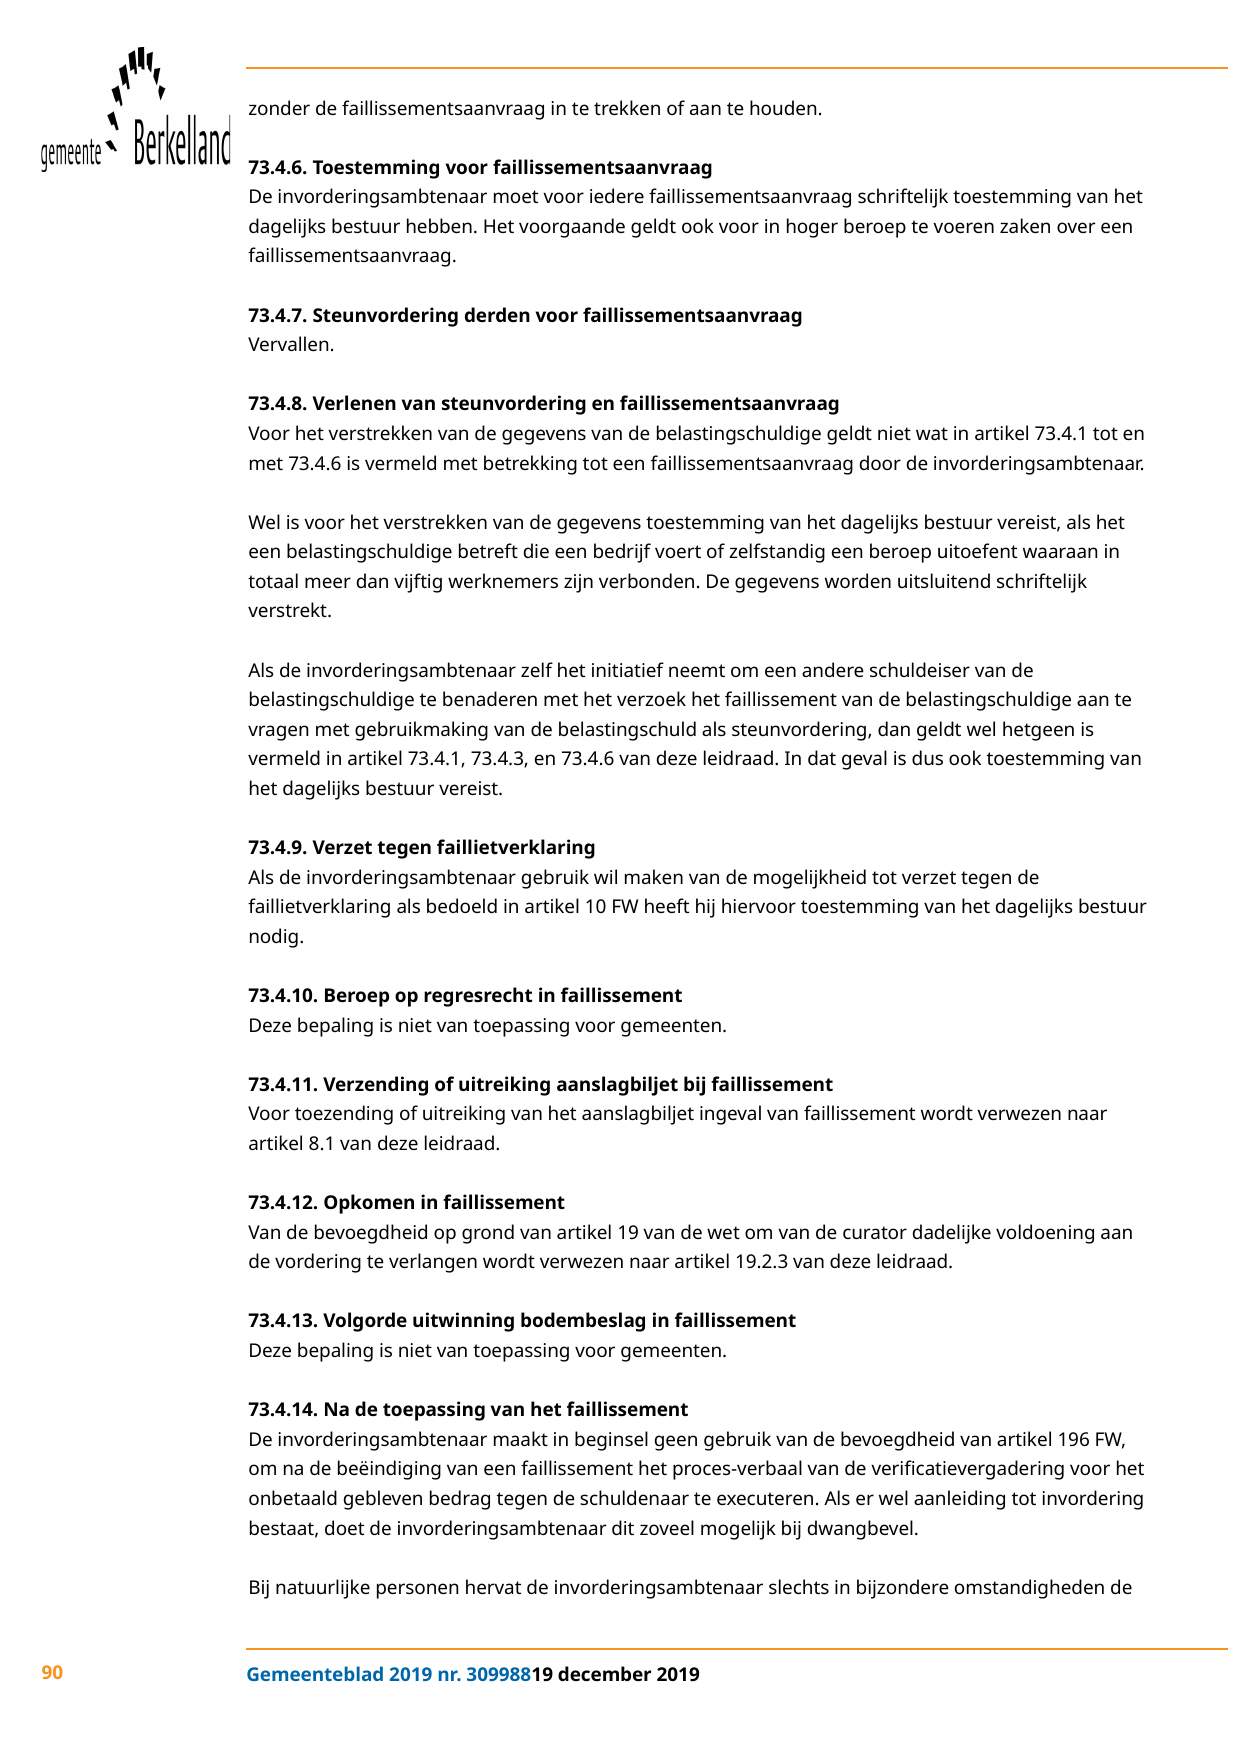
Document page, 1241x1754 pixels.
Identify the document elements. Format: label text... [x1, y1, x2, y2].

text Als de invorderingsambtenaar gebruik wil maken van de mogelijkheid tot verzet tegen de faillietverklaring als bedoeld in artikel 10 FW heeft hij hiervoor toestemming van het dagelijks bestuur nodig. [248, 864, 1152, 949]
text Van de bevoegdheid op grond van artikel 19 van de wet om van de curator dadelijke voldoening aan de vordering te verlangen wordt verwezen naar artikel 19.2.3 van deze leidraad. [248, 1219, 1152, 1274]
text 73.4.10. Beroep op regresrecht in faillissement [248, 982, 1152, 1008]
text Deze bepaling is niet van toepassing voor gemeenten. [248, 1337, 1152, 1363]
text 73.4.14. Na de toepassing van het faillissement [248, 1396, 1152, 1422]
text Vervallen. [248, 331, 1152, 357]
text 73.4.11. Verzending of uitreiking aanslagbiljet bij faillissement [248, 1071, 1152, 1097]
text 73.4.9. Verzet tegen faillietverklaring [248, 834, 1152, 860]
text Als de invorderingsambtenaar zelf het initiatief neemt om een andere schuldeiser van de belastingschuldige te benaderen met het verzoek het faillissement van de belastingschuldige aan te vragen met gebruikmaking van de belastingschuld als steunvordering, dan geldt wel hetgeen is vermeld in artikel 73.4.1, 73.4.3, en 73.4.6 van deze leidraad. In dat geval is dus ook toestemming van het dagelijks bestuur vereist. [248, 657, 1152, 801]
text Bij natuurlijke personen hervat de invorderingsambtenaar slechts in bijzondere omstandigheden de [248, 1574, 1152, 1600]
text Wel is voor het verstrekken van de gegevens toestemming van het dagelijks bestuur vereist, als het een belastingschuldige betreft die een bedrijf voert of zelfstandig een beroep uitoefent waaraan in totaal meer dan vijftig werknemers zijn verbonden. De gegevens worden uitsluitend schriftelijk verstrekt. [248, 509, 1152, 623]
text 73.4.12. Opkomen in faillissement [248, 1189, 1152, 1215]
text 73.4.8. Verlenen van steunvordering en faillissementsaanvraag [248, 391, 1152, 416]
text zonder de faillissementsaanvraag in te trekken of aan te houden. [248, 95, 1152, 121]
text De invorderingsambtenaar moet voor iedere faillissementsaanvraag schriftelijk toestemming van het dagelijks bestuur hebben. Het voorgaande geldt ook voor in hoger beroep te voeren zaken over een faillissementsaanvraag. [248, 183, 1152, 268]
text 73.4.7. Steunvordering derden voor faillissementsaanvraag [248, 302, 1152, 328]
text De invorderingsambtenaar maakt in beginsel geen gebruik van de bevoegdheid van artikel 196 FW, om na de beëindiging van een faillissement het proces-verbaal van de verificatievergadering voor het onbetaald gebleven bedrag tegen de schuldenaar te executeren. Als er wel aanleiding tot invordering bestaat, doet de invorderingsambtenaar dit zoveel mogelijk bij dwangbevel. [248, 1426, 1152, 1541]
text Voor toezending of uitreiking van het aanslagbiljet ingeval van faillissement wordt verwezen naar artikel 8.1 van deze leidraad. [248, 1101, 1152, 1156]
text 73.4.6. Toestemming voor faillissementsaanvraag [248, 154, 1152, 180]
text 73.4.13. Volgorde uitwinning bodembeslag in faillissement [248, 1308, 1152, 1333]
text Deze bepaling is niet van toepassing voor gemeenten. [248, 1012, 1152, 1038]
picture [41, 47, 231, 172]
text Voor het verstrekken van de gegevens van de belastingschuldige geldt niet wat in artikel 73.4.1 tot en met 73.4.6 is vermeld met betrekking tot een faillissementsaanvraag door de invorderingsambtenaar. [248, 420, 1152, 476]
